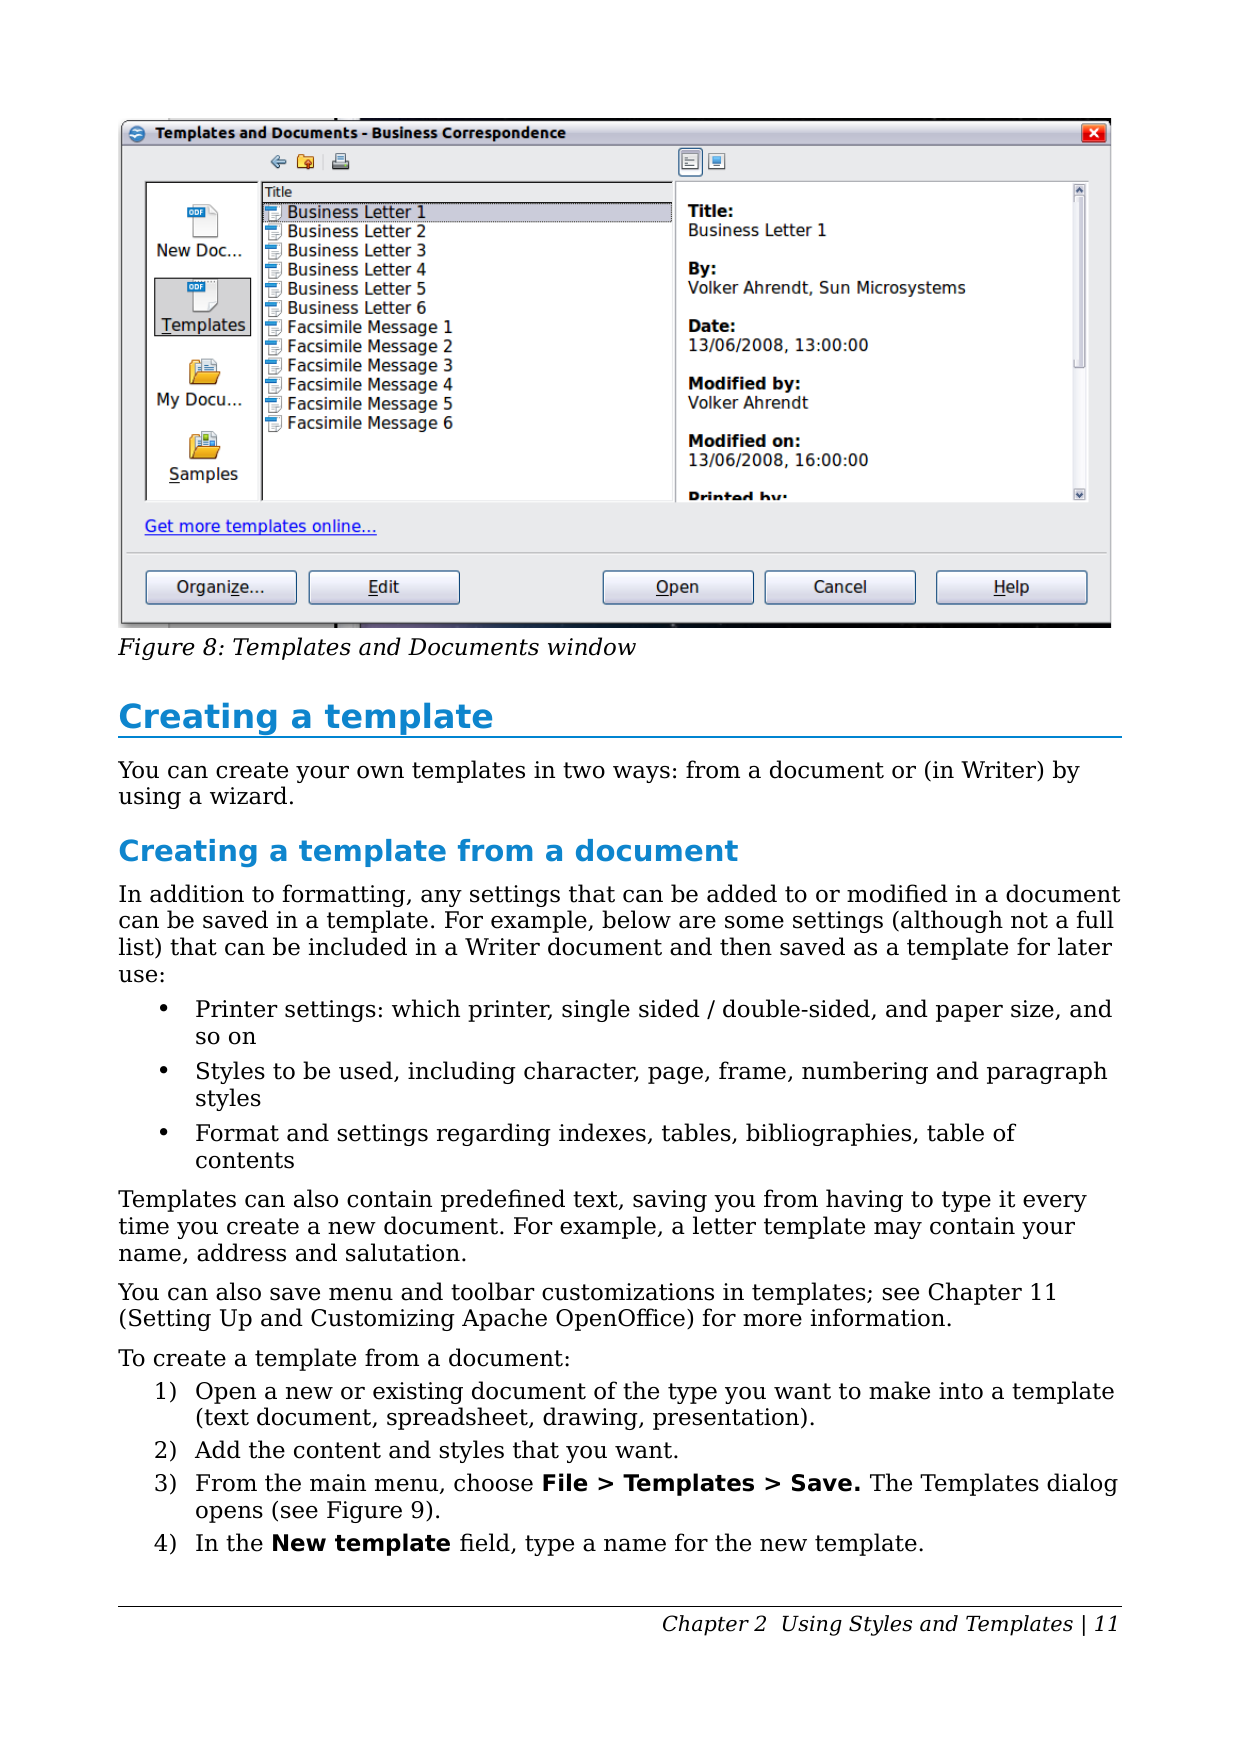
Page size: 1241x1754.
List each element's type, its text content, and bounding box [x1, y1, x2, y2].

list Format and settings regarding indexes, tables, bibliographies, table of contents [156, 1118, 1122, 1174]
subtitle Creating a template [118, 697, 1122, 736]
list Open a new or existing document of the type you want to make into a template (text document, spreadsheet, drawing, presentation). [177, 1378, 1122, 1431]
list Add the content and styles that you want. [177, 1437, 1122, 1464]
list From the main menu, choose File > Templates > Save. The Templates dialog opens (see Figure 9). [177, 1470, 1122, 1524]
text You can also save menu and toolbar customizations in templates; see Chapter 11 (Setting Up and Customizing Apache OpenOffice) for more information. [118, 1279, 1122, 1332]
list In addition to formatting, any settings that can be added to or modified in a document can be saved in a template. For example, below are some settings (although not a full list) that can be included in a Writer document and then saved as a template for later use: [118, 881, 1122, 987]
list In the New template field, type a name for the new template. [177, 1530, 1122, 1557]
list Printer settings: which printer, single sided / double-sided, and paper size, and so on [156, 994, 1122, 1050]
text Figure 8: Templates and Documents window [118, 634, 1126, 661]
list To create a template from a document: [118, 1345, 1122, 1371]
text Templates can also contain predefined text, saving you from having to type it every time you create a new document. For example, a letter template may contain your name, address and salutation. [118, 1186, 1122, 1266]
text You can create your own templates in two ways: from a document or (in Writer) by using a wizard. [118, 757, 1122, 810]
list Styles to be used, including character, page, frame, numbering and paragraph styles [156, 1056, 1122, 1112]
picture [118, 118, 1112, 628]
subtitle Creating a template from a document [118, 834, 1122, 868]
